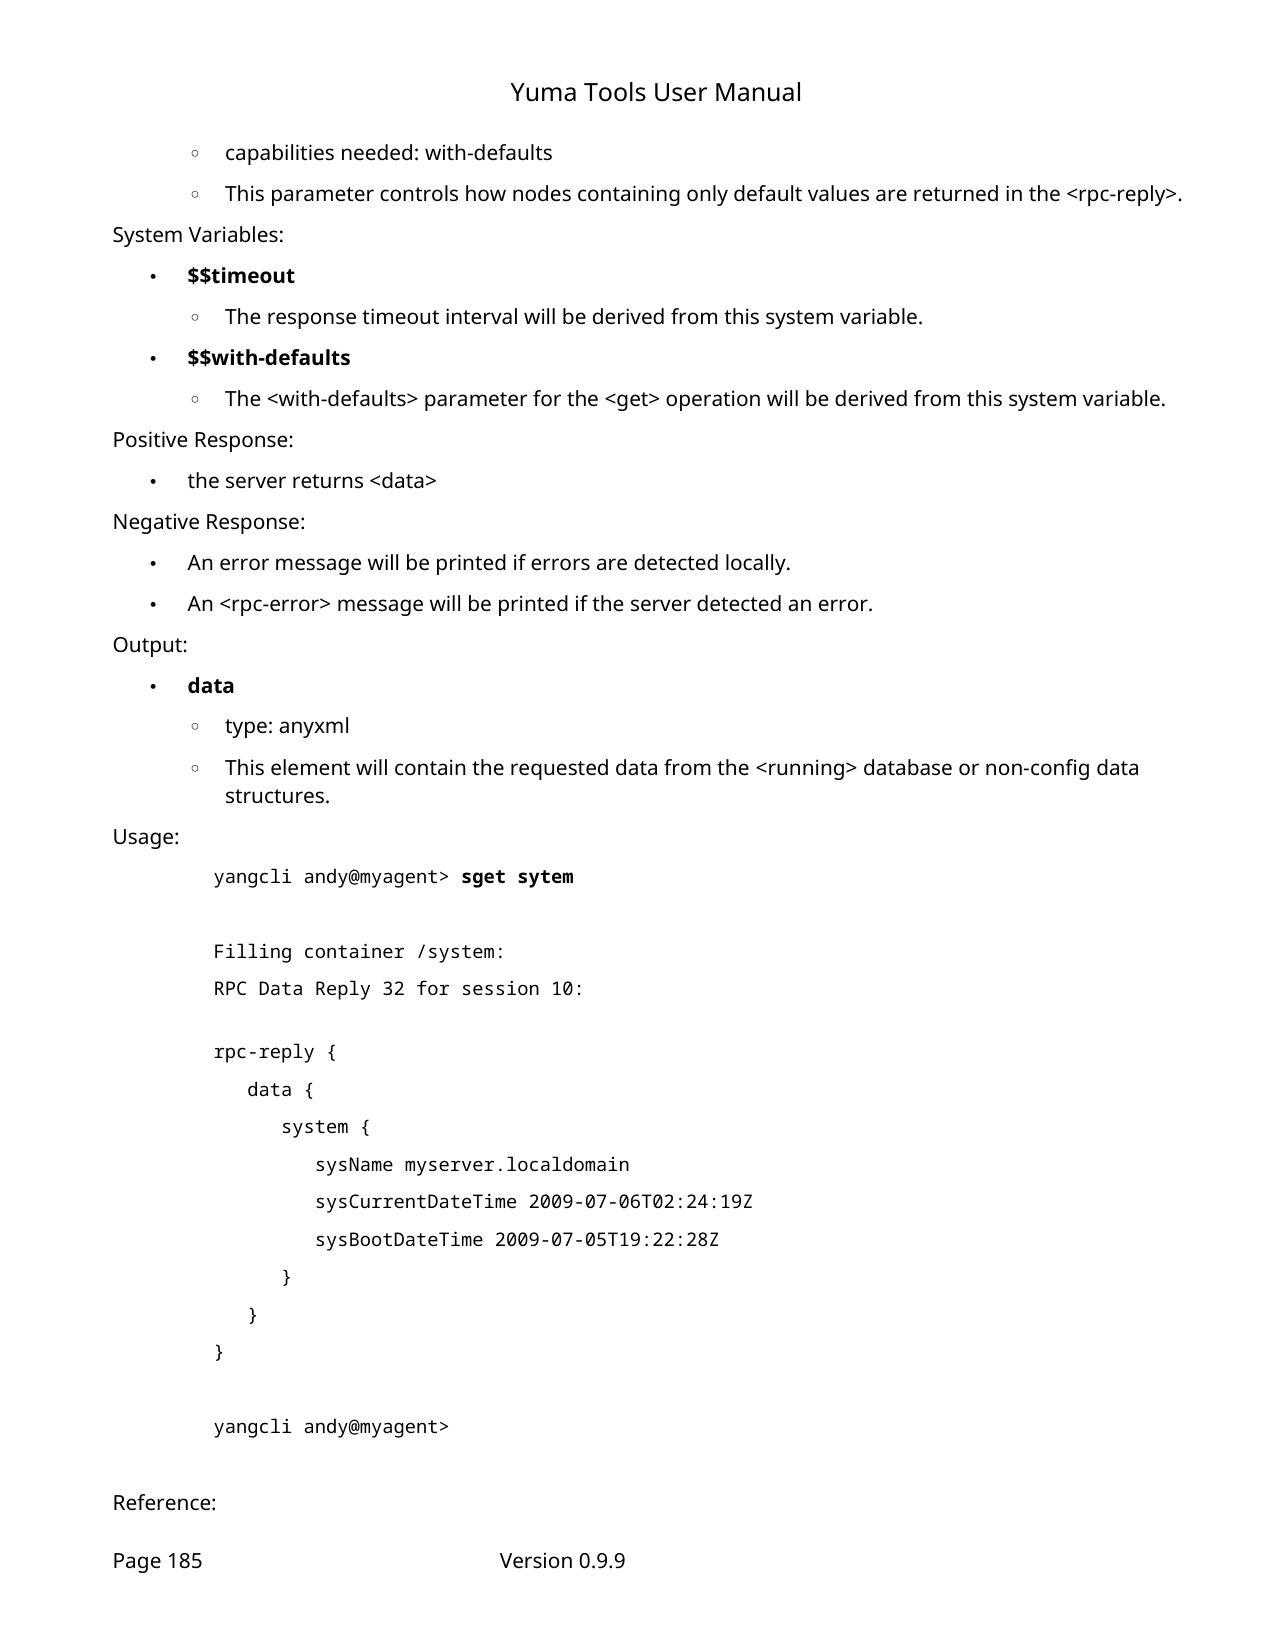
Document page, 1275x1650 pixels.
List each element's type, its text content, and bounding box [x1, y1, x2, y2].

list This parameter controls how nodes containing only default values are returned in the <rpc-reply>. [187, 179, 1200, 208]
list $$with-defaults [150, 343, 1200, 372]
text yangcli andy@myagent> sget sytem [139, 863, 1200, 888]
text Positive Response: [112, 425, 1200, 453]
text } [139, 1301, 1200, 1326]
list $$timeout [150, 261, 1200, 290]
list An error message will be printed if errors are detected locally. [150, 548, 1200, 576]
text sysCurrentDateTime 2009-07-06T02:24:19Z [139, 1188, 1200, 1214]
text System Variables: [112, 220, 1200, 249]
text Usage: [112, 822, 1200, 850]
text sysBootDateTime 2009-07-05T19:22:28Z [139, 1226, 1200, 1251]
text rpc-reply { [139, 1013, 1200, 1064]
text system { [139, 1113, 1200, 1139]
text Negative Response: [112, 507, 1200, 535]
text Output: [112, 630, 1200, 658]
list the server returns <data> [150, 466, 1200, 494]
list capabilities needed: with-defaults [187, 138, 1200, 167]
list The <with-defaults> parameter for the <get> operation will be derived from this system variable. [187, 384, 1200, 413]
text yangcli andy@myagent> [139, 1413, 1200, 1439]
list An <rpc-error> message will be printed if the server detected an error. [150, 589, 1200, 617]
list The response timeout interval will be derived from this system variable. [187, 302, 1200, 331]
text } [139, 1263, 1200, 1289]
list This element will contain the requested data from the <running> database or non-config data structures. [187, 753, 1200, 809]
text Reference: [112, 1488, 1200, 1517]
text RPC Data Reply 32 for session 10: [139, 975, 1200, 1001]
text } [139, 1338, 1200, 1364]
text Filling container /system: [139, 938, 1200, 963]
text sysName myserver.localdomain [139, 1151, 1200, 1176]
list data [150, 671, 1200, 699]
text data { [139, 1076, 1200, 1101]
list type: anyxml [187, 712, 1200, 740]
